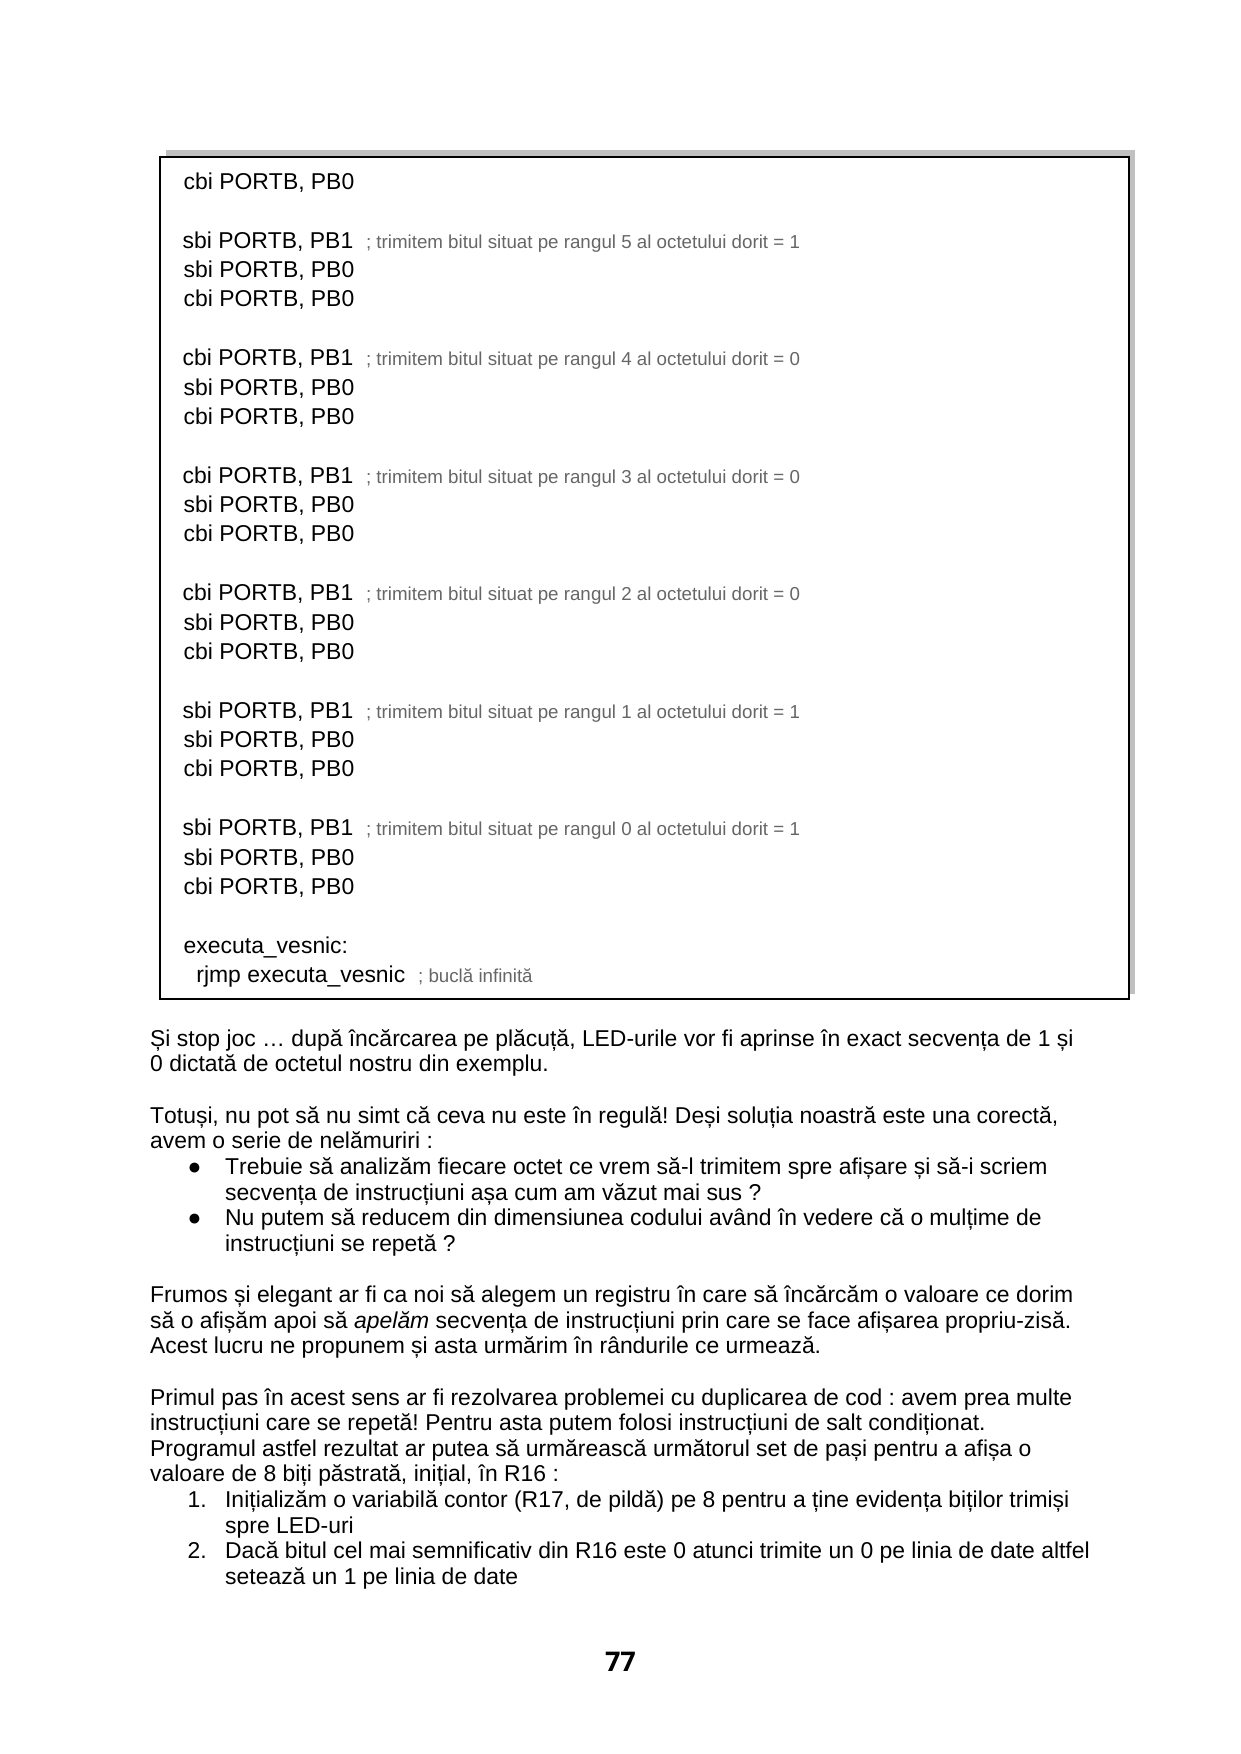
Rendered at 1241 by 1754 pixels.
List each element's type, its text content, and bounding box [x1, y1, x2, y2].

text Primul pas în acest sens ar fi rezolvarea problemei cu duplicarea de cod : avem prea multe instrucțiuni care se repetă! Pentru asta putem folosi instrucțiuni de salt condiționat. Programul astfel rezultat ar putea să urmărească următorul set de pași pentru a afișa o valoare de 8 biți păstrată, inițial, în R16 : [150, 1384, 1091, 1487]
list Dacă bitul cel mai semnificativ din R16 este 0 atunci trimite un 0 pe linia de date altfel setează un 1 pe linia de date [187, 1538, 1091, 1589]
text Și stop joc … după încărcarea pe plăcuță, LED-urile vor fi aprinse în exact secvența de 1 și 0 dictată de octetul nostru din exemplu. [150, 1025, 1091, 1077]
list Inițializăm o variabilă contor (R17, de pildă) pe 8 pentru a ține evidența biților trimiși spre LED-uri [187, 1487, 1091, 1538]
list Trebuie să analizăm fiecare octet ce vrem să-l trimitem spre afișare și să-i scriem secvența de instrucțiuni așa cum am văzut mai sus ? [187, 1153, 1091, 1205]
list Nu putem să reducem din dimensiunea codului având în vedere că o mulțime de instrucțiuni se repetă ? [187, 1205, 1091, 1256]
text Frumos și elegant ar fi ca noi să alegem un registru în care să încărcăm o valoare ce dorim să o afișăm apoi să apelăm secvența de instrucțiuni prin care se face afișarea propriu-zisă. Acest lucru ne propunem și asta urmărim în rândurile ce urmează. [150, 1282, 1091, 1358]
text Totuși, nu pot să nu simt că ceva nu este în regulă! Deși soluția noastră este una corectă, avem o serie de nelămuriri : [150, 1102, 1091, 1153]
table_header cbi PORTB, PB0 sbi PORTB, PB1 ; trimitem bitul situat pe rangul 5 al octetului dorit = 1 sbi PORTB, PB0 cbi PORTB, PB0 cbi PORTB, PB1 ; trimitem bitul situat pe rangul 4 al octetului dorit = 0 sbi PORTB, PB0 cbi PORTB, PB0 cbi PORTB, PB1 ; trimitem bitul situat pe rangul 3 al octetului dorit = 0 sbi PORTB, PB0 cbi PORTB, PB0 cbi PORTB, PB1 ; trimitem bitul situat pe rangul 2 al octetului dorit = 0 sbi PORTB, PB0 cbi PORTB, PB0 sbi PORTB, PB1 ; trimitem bitul situat pe rangul 1 al octetului dorit = 1 sbi PORTB, PB0 cbi PORTB, PB0 sbi PORTB, PB1 ; trimitem bitul situat pe rangul 0 al octetului dorit = 1 sbi PORTB, PB0 cbi PORTB, PB0 executa_vesnic: rjmp executa_vesnic ; buclă infinită [161, 158, 1128, 998]
